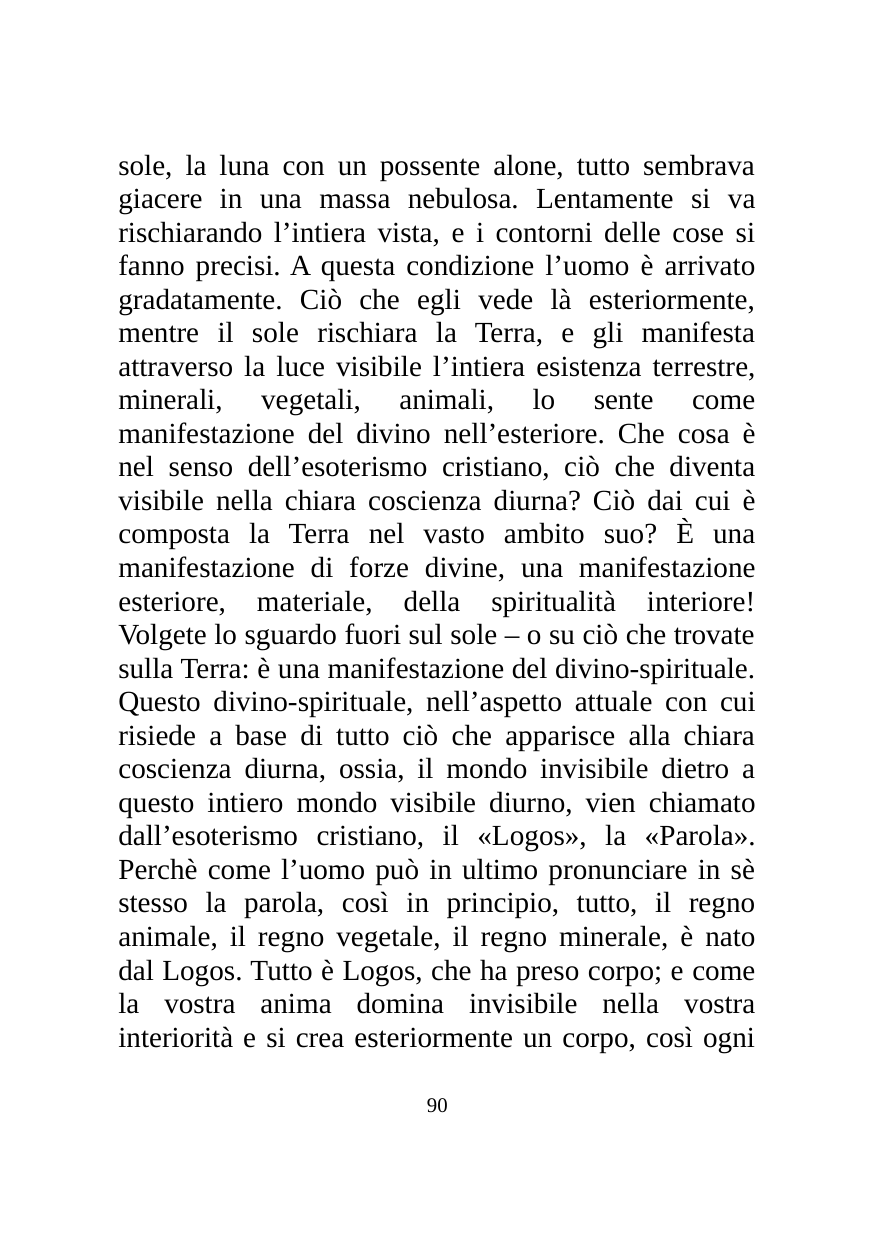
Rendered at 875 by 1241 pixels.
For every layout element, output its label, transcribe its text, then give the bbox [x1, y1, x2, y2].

text sole, la luna con un possente alone, tutto sembrava giacere in una massa nebulosa. Lentamente si va rischiarando l’intiera vista, e i contorni delle cose si fanno precisi. A questa condizione l’uomo è arrivato gradatamente. Ciò che egli vede là esteriormente, mentre il sole rischiara la Terra, e gli manifesta attraverso la luce visibile l’intiera esistenza terrestre, minerali, vegetali, animali, lo sente come manifestazione del divino nell’esteriore. Che cosa è nel senso dell’esoterismo cristiano, ciò che diventa visibile nella chiara coscienza diurna? Ciò dai cui è composta la Terra nel vasto ambito suo? È una manifestazione di forze divine, una manifestazione esteriore, materiale, della spiritualità interiore! Volgete lo sguardo fuori sul sole – o su ciò che trovate sulla Terra: è una manifestazione del divino-spirituale. Questo divino-spirituale, nell’aspetto attuale con cui risiede a base di tutto ciò che apparisce alla chiara coscienza diurna, ossia, il mondo invisibile dietro a questo intiero mondo visibile diurno, vien chiamato dall’esoterismo cristiano, il «Logos», la «Parola». Perchè come l’uomo può in ultimo pronunciare in sè stesso la parola, così in principio, tutto, il regno animale, il regno vegetale, il regno minerale, è nato dal Logos. Tutto è Logos, che ha preso corpo; e come la vostra anima domina invisibile nella vostra interiorità e si crea esteriormente un corpo, così ogni [118, 148, 756, 1053]
